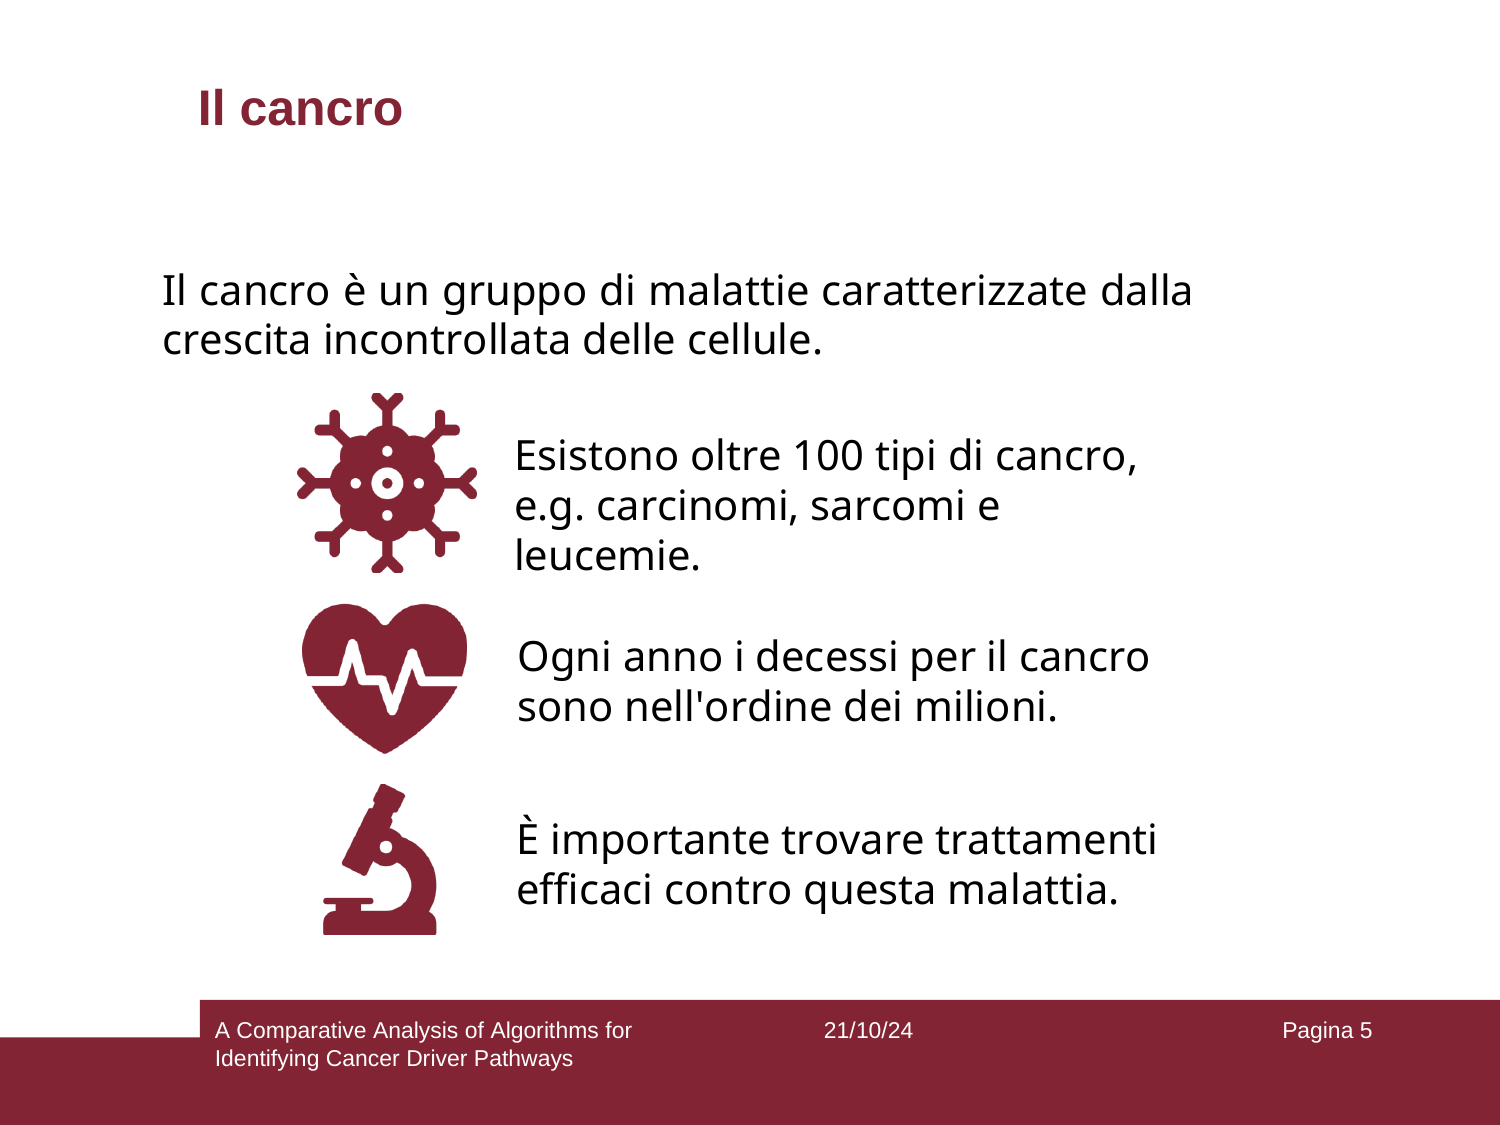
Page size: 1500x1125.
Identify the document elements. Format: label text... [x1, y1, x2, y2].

text_box Il cancro è un gruppo di malattie caratterizzate dalla crescita incontrollata delle cellule. [147, 255, 1359, 371]
text_box Pagina <number> [1074, 1008, 1388, 1084]
text_box È importante trovare trattamenti efficaci contro questa malattia. [501, 805, 1213, 973]
picture [304, 784, 455, 935]
text_box A Comparative Analysis of Algorithms for Identifying Cancer Driver Pathways [199, 1008, 676, 1084]
picture [302, 596, 467, 761]
text_box Ogni anno i decessi per il cancro sono nell'ordine dei milioni. [503, 622, 1203, 788]
picture [297, 393, 477, 573]
text_box 21/10/24 [712, 1008, 1026, 1084]
text_box Esistono oltre 100 tipi di cancro, e.g. carcinomi, sarcomi e leucemie. [499, 421, 1206, 586]
title Il cancro [183, 67, 1400, 150]
